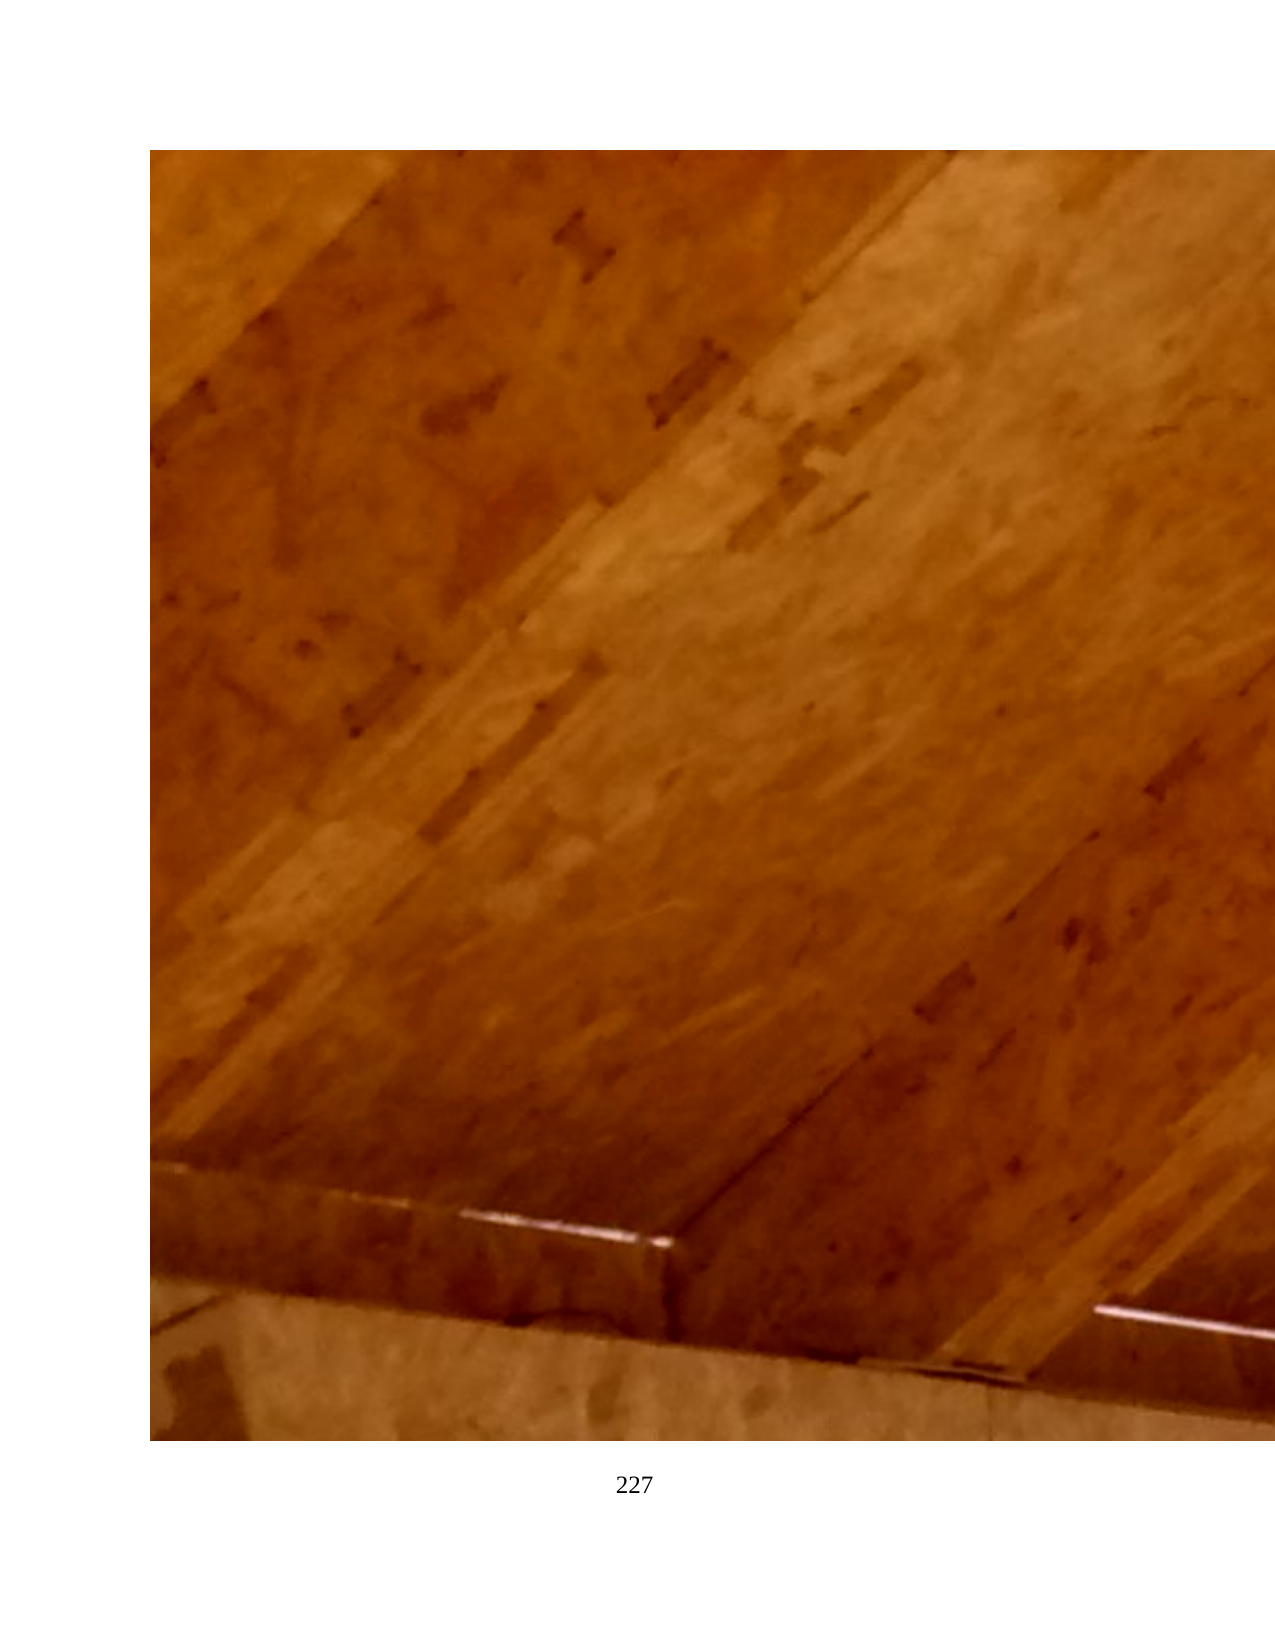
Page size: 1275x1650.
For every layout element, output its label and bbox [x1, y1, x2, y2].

picture [150, 150, 1275, 1441]
